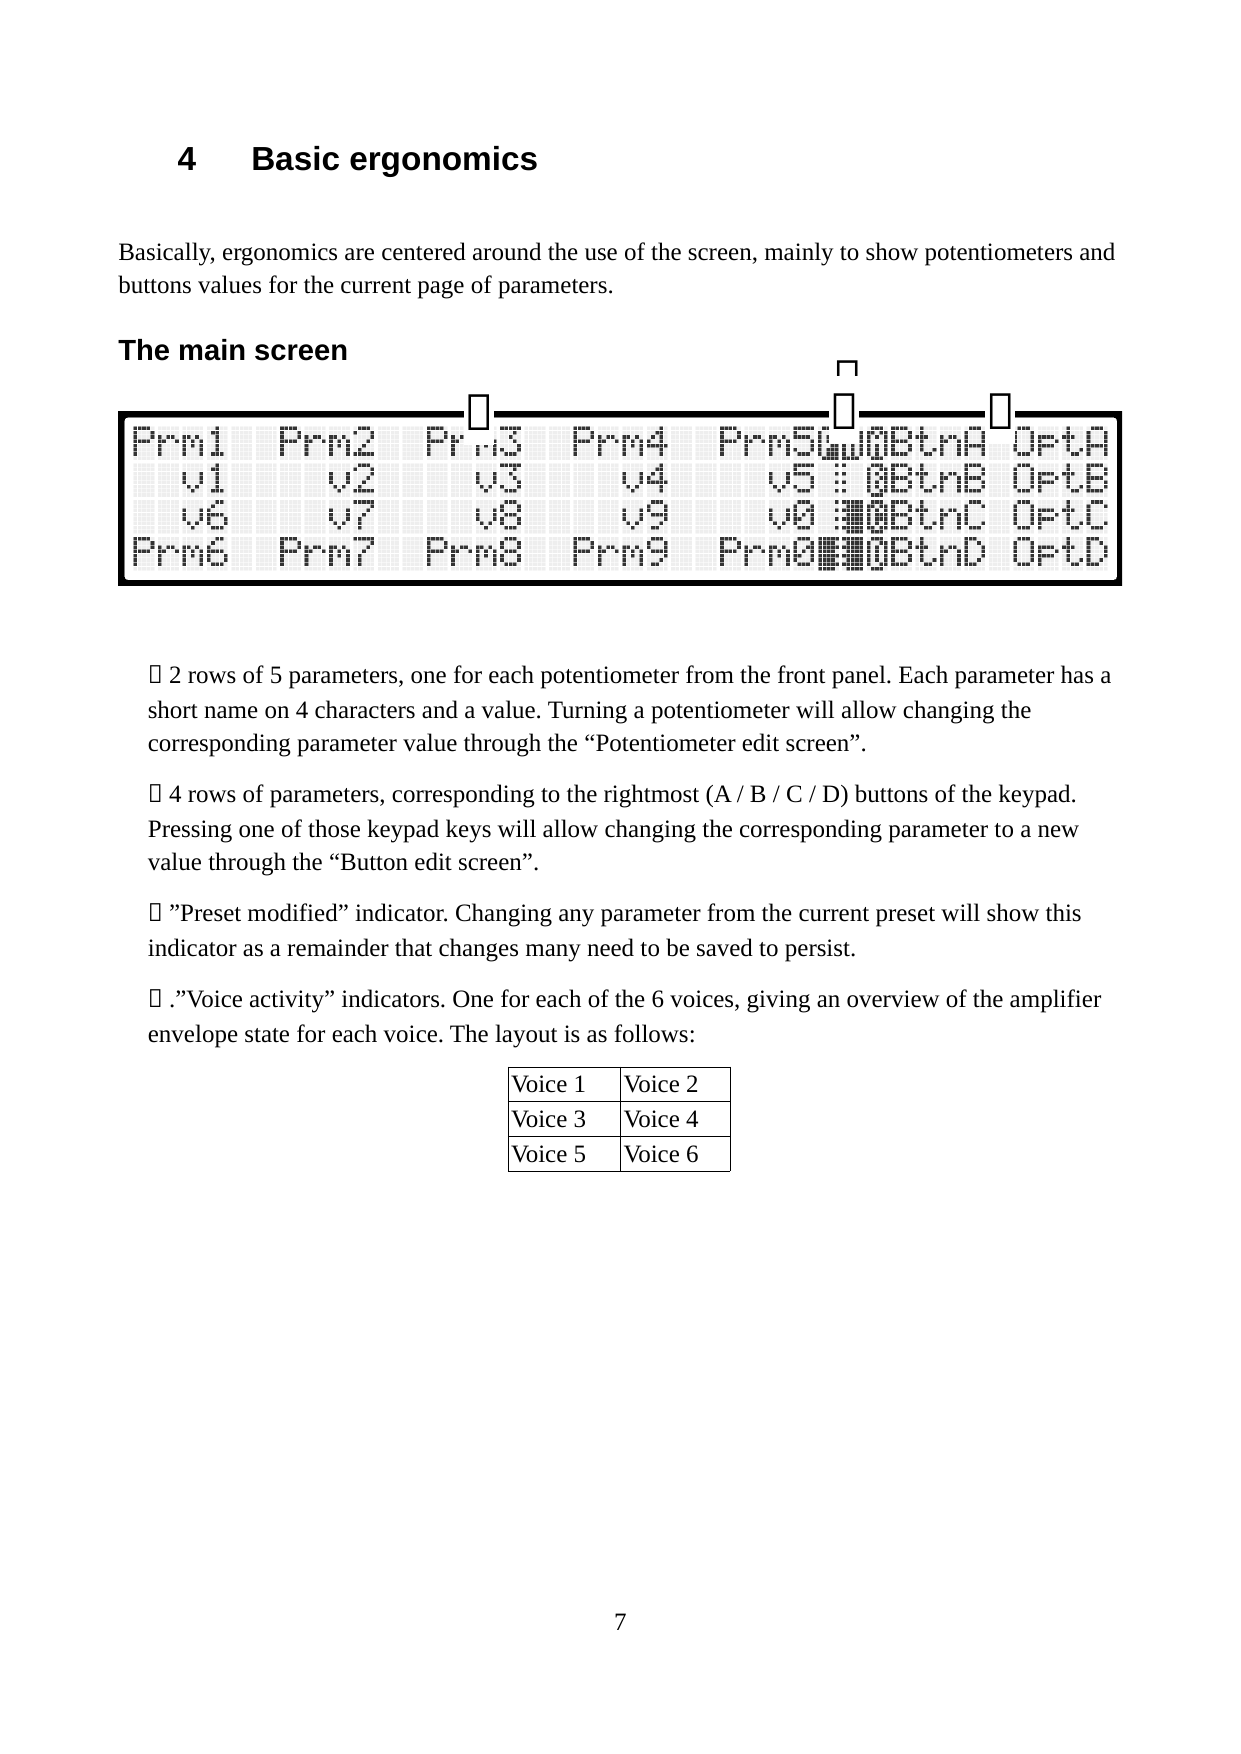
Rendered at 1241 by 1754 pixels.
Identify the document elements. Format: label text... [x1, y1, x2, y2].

picture [470, 411, 486, 427]
table_header Voice 2 [621, 1068, 730, 1101]
table_cell Voice 3 [509, 1102, 620, 1136]
table_header Voice 1 [509, 1068, 620, 1101]
text  .”Voice activity” indicators. One for each of the 6 voices, giving an overview of the amplifier envelope state for each voice. The layout is as follows: [148, 981, 1122, 1048]
text  ”Preset modified” indicator. Changing any parameter from the current preset will show this indicator as a remainder that changes many need to be saved to persist. [148, 895, 1122, 962]
table_cell Voice 4 [621, 1102, 730, 1136]
subtitle Basic ergonomics [177, 139, 1122, 177]
picture [118, 411, 1123, 586]
table_cell Voice 6 [621, 1137, 730, 1171]
text  2 rows of 5 parameters, one for each potentiometer from the front panel. Each parameter has a short name on 4 characters and a value. Turning a potentiometer will allow changing the corresponding parameter value through the “Potentiometer edit screen”. [148, 657, 1122, 757]
text  4 rows of parameters, corresponding to the rightmost (A / B / C / D) buttons of the keypad. Pressing one of those keypad keys will allow changing the corresponding parameter to a new value through the “Button edit screen”. [148, 776, 1122, 876]
picture [836, 411, 852, 426]
picture [992, 411, 1008, 426]
subtitle The main screen [118, 333, 1122, 366]
text Basically, ergonomics are centered around the use of the screen, mainly to show potentiometers and buttons values for the current page of parameters. [118, 237, 1122, 299]
table_cell Voice 5 [509, 1137, 620, 1171]
